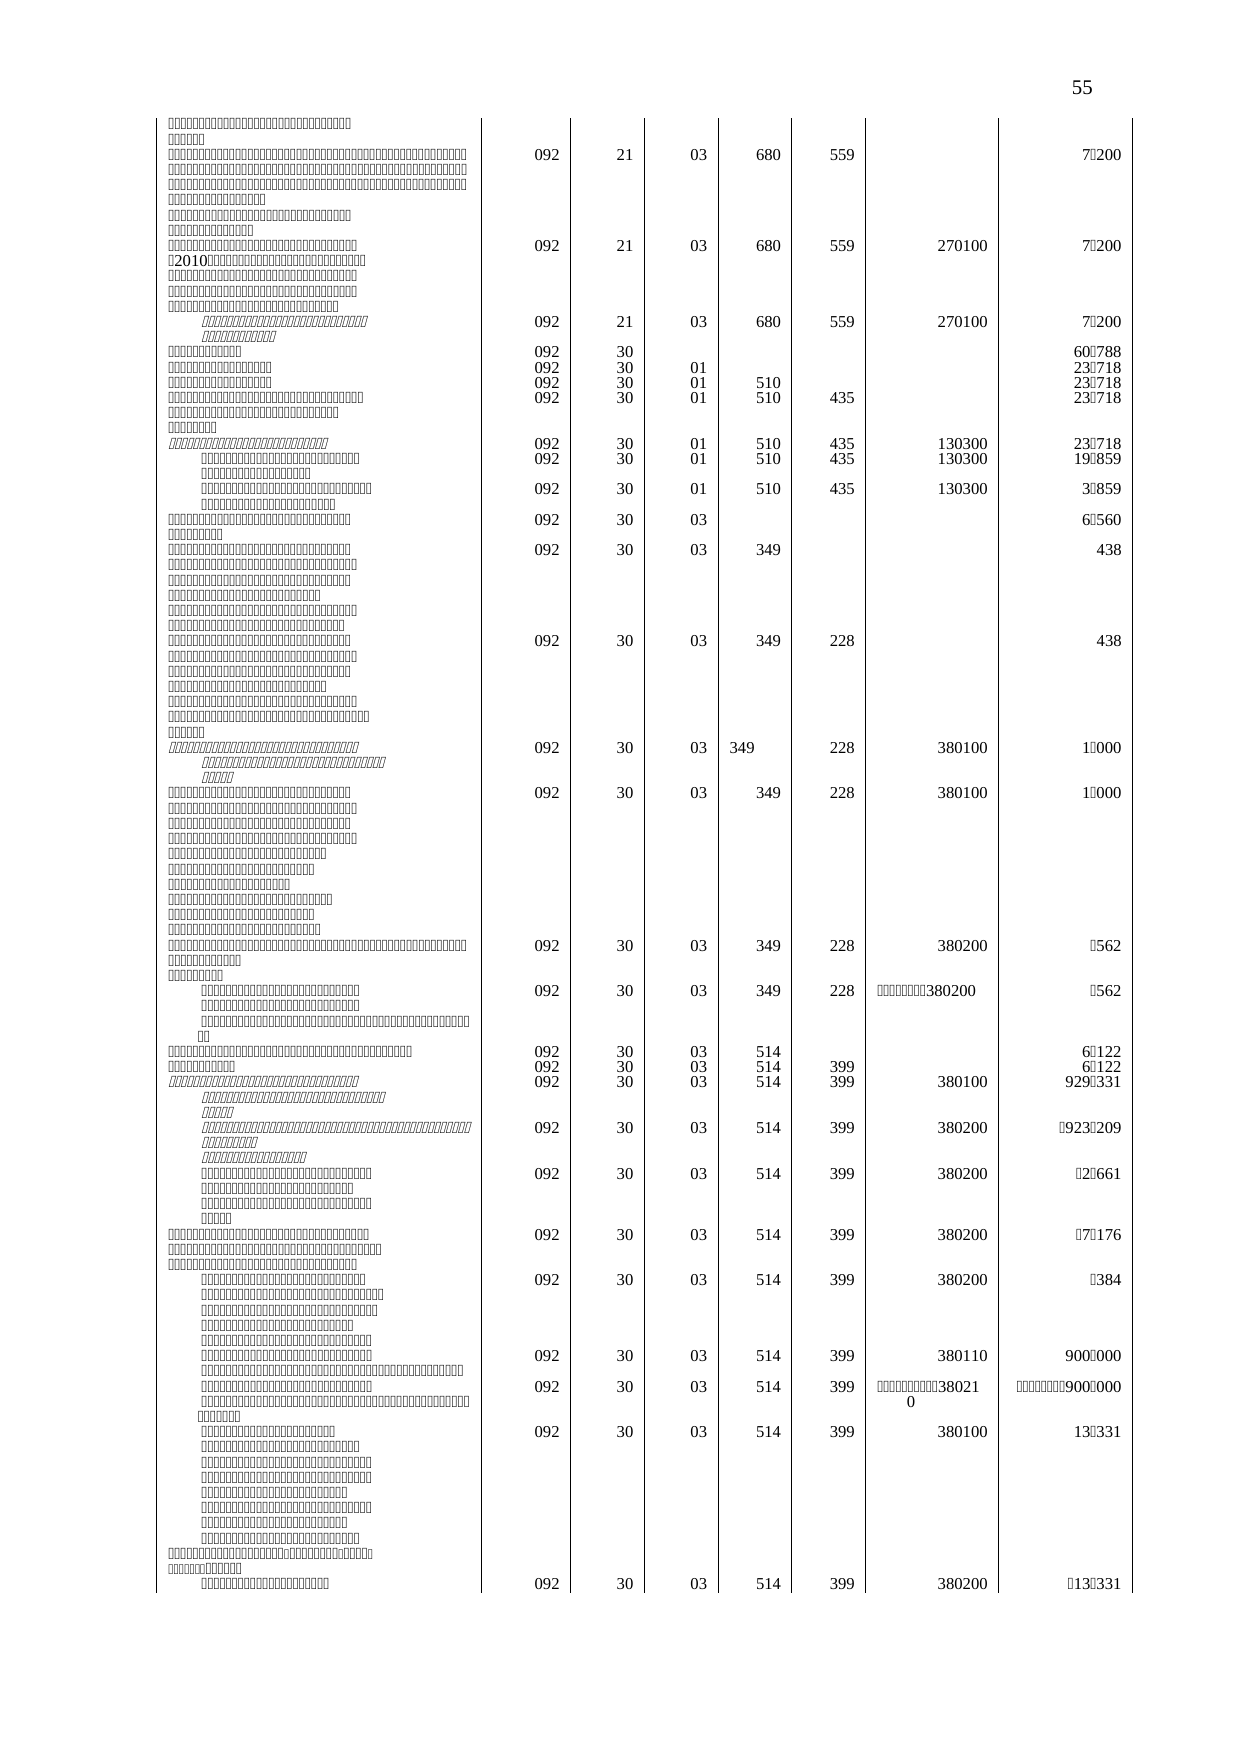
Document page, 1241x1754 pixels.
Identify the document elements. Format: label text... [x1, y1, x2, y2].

table_cell  [719, 985, 791, 1046]
table_cell  [482, 240, 570, 316]
table_cell  [645, 742, 718, 787]
table_cell  [482, 742, 570, 787]
table_cell      [157, 1274, 481, 1350]
table_cell [482, 118, 570, 148]
table_cell  [571, 453, 644, 483]
table_cell  [645, 1380, 718, 1426]
table_cell [1133, 939, 1163, 985]
table_cell  [999, 939, 1132, 985]
table_cell  [866, 240, 998, 316]
table_cell  [792, 438, 865, 453]
table_cell [719, 346, 791, 361]
table_cell  [999, 1350, 1132, 1380]
table_cell  [571, 1350, 644, 1380]
table_cell  [719, 483, 791, 513]
table_cell  [482, 1350, 570, 1380]
table_cell  [571, 377, 644, 392]
table_cell  [719, 240, 791, 316]
table_cell  [792, 1076, 865, 1122]
table_cell [1133, 985, 1163, 1046]
table_cell  [999, 438, 1132, 453]
table_cell  [645, 1076, 718, 1122]
table_cell  [645, 316, 718, 346]
table_cell   [157, 514, 481, 544]
table_cell [866, 544, 998, 635]
table_cell  [792, 985, 865, 1046]
table_cell  [866, 1350, 998, 1380]
table_cell [1133, 438, 1163, 453]
table_cell [792, 544, 865, 635]
table_cell  [719, 1076, 791, 1122]
table_cell  [719, 1426, 791, 1578]
table_cell [866, 377, 998, 392]
table_cell  [999, 1228, 1132, 1274]
table_cell  [866, 1076, 998, 1122]
table_cell  [866, 1380, 998, 1426]
table_cell [792, 118, 865, 148]
table_cell  [719, 438, 791, 453]
table_cell  [719, 1168, 791, 1228]
table_cell [1133, 787, 1163, 939]
table_cell  [999, 1046, 1132, 1061]
table_cell  [645, 453, 718, 483]
table_cell [1133, 1168, 1163, 1228]
table_cell  [645, 377, 718, 392]
table_cell   [157, 1380, 481, 1426]
table_cell  [482, 544, 570, 635]
table_cell [1133, 392, 1163, 437]
table_cell  [792, 1350, 865, 1380]
table_cell    [157, 985, 481, 1046]
table_cell  [571, 1228, 644, 1274]
table_cell  [866, 742, 998, 787]
table_cell [1133, 635, 1163, 742]
table_cell           [157, 1426, 481, 1578]
table_cell  [999, 1122, 1132, 1167]
table_cell  [719, 1350, 791, 1380]
table_cell  [645, 392, 718, 437]
table_cell  [999, 985, 1132, 1046]
table_cell  [792, 635, 865, 742]
table_cell  [645, 1061, 718, 1076]
table_cell  [482, 361, 570, 377]
table_cell [1133, 346, 1163, 361]
table_cell [1133, 149, 1163, 240]
table_cell  [482, 453, 570, 483]
table_cell  [571, 939, 644, 985]
table_cell  [866, 939, 998, 985]
table_cell  [999, 544, 1132, 635]
table_cell [866, 118, 998, 148]
table_cell [1133, 742, 1163, 787]
table_cell  [792, 939, 865, 985]
table_cell  [719, 1046, 791, 1061]
table_cell  [999, 1426, 1132, 1578]
table_cell  [719, 149, 791, 240]
table_cell  [571, 1274, 644, 1350]
table_cell [1133, 453, 1163, 483]
table_cell  [999, 742, 1132, 787]
table_cell  [482, 1380, 570, 1426]
table_cell  [645, 787, 718, 939]
table_cell [1133, 514, 1163, 544]
table_cell  [792, 483, 865, 513]
table_cell  [999, 483, 1132, 513]
table_cell  [645, 939, 718, 985]
table_cell [1133, 483, 1163, 513]
table_cell  [645, 1578, 718, 1593]
table_cell [866, 361, 998, 377]
table_cell  [645, 240, 718, 316]
table_cell  [999, 453, 1132, 483]
table_cell  [999, 514, 1132, 544]
table_cell  [571, 1380, 644, 1426]
table_cell      [157, 240, 481, 316]
table_cell  [571, 742, 644, 787]
table_cell        [157, 635, 481, 742]
table_cell  [157, 1578, 481, 1593]
table_cell  [645, 483, 718, 513]
table_cell [1133, 1350, 1163, 1380]
table_cell  [999, 1061, 1132, 1076]
table_cell  [482, 346, 570, 361]
table_cell    [157, 1076, 481, 1122]
table_cell [719, 361, 791, 377]
table_cell  [719, 1380, 791, 1426]
table_cell [1133, 544, 1163, 635]
table_cell [866, 1046, 998, 1061]
table_cell [1133, 377, 1163, 392]
table_cell  [719, 635, 791, 742]
table_cell  [157, 1046, 481, 1061]
table_cell  [157, 438, 481, 453]
table_cell  [571, 1426, 644, 1578]
table_cell   [157, 1350, 481, 1380]
table_cell  [999, 149, 1132, 240]
table_cell  [645, 1122, 718, 1167]
table_cell [645, 118, 718, 148]
table_cell [1133, 240, 1163, 316]
table_cell  [719, 1122, 791, 1167]
table_cell  [866, 1168, 998, 1228]
table_cell  [719, 742, 791, 787]
table_cell  [999, 787, 1132, 939]
table_cell  [571, 1578, 644, 1593]
table_cell  [792, 1168, 865, 1228]
table_cell  [999, 392, 1132, 437]
table_cell   [157, 453, 481, 483]
table_cell [1133, 118, 1163, 148]
table_cell  [571, 361, 644, 377]
table_cell  [645, 1168, 718, 1228]
table_cell  [866, 1274, 998, 1350]
table_cell  [571, 1046, 644, 1061]
table_cell  [719, 377, 791, 392]
table_cell  [157, 346, 481, 361]
table_cell [1133, 1380, 1163, 1426]
table_cell [1133, 1228, 1163, 1274]
table_cell  [482, 316, 570, 346]
table_cell  [792, 1274, 865, 1350]
table_cell  [482, 514, 570, 544]
table_cell  [866, 1122, 998, 1167]
table_cell  [866, 438, 998, 453]
table_cell  [571, 149, 644, 240]
table_cell  [645, 438, 718, 453]
table_cell  [999, 1380, 1132, 1426]
table_cell  [999, 240, 1132, 316]
table_cell    [157, 742, 481, 787]
table_cell  [645, 1046, 718, 1061]
table_cell  [482, 1228, 570, 1274]
table_cell  [866, 483, 998, 513]
table_cell  [571, 544, 644, 635]
table_cell  [999, 1168, 1132, 1228]
table_cell  [719, 316, 791, 346]
table_cell [1133, 1122, 1163, 1167]
table_cell  [866, 316, 998, 346]
table_cell  [482, 787, 570, 939]
table_cell  [719, 453, 791, 483]
table_cell  [571, 438, 644, 453]
table_cell  [866, 985, 998, 1046]
table_cell [1133, 1046, 1163, 1061]
table_cell   [157, 316, 481, 346]
table_cell  [999, 316, 1132, 346]
table_cell  [792, 787, 865, 939]
table_cell  [792, 1061, 865, 1076]
table_cell [719, 514, 791, 544]
table_cell  [482, 1168, 570, 1228]
table_cell  [645, 544, 718, 635]
table_cell  [866, 1426, 998, 1578]
table_cell  [645, 635, 718, 742]
table_cell  [571, 1061, 644, 1076]
table_cell  [482, 483, 570, 513]
table_cell [1133, 316, 1163, 346]
table_cell  [571, 787, 644, 939]
table_cell  [792, 1426, 865, 1578]
table_cell  [482, 392, 570, 437]
table_cell [571, 118, 644, 148]
table_cell [792, 1046, 865, 1061]
table_cell [999, 118, 1132, 148]
table_cell  [719, 1578, 791, 1593]
table_cell  [719, 392, 791, 437]
table_cell  [866, 787, 998, 939]
table_cell  [792, 316, 865, 346]
table_cell [1133, 1274, 1163, 1350]
table_cell  [645, 361, 718, 377]
table_cell  [866, 1578, 998, 1593]
table_cell  [719, 1061, 791, 1076]
table_cell  [482, 1578, 570, 1593]
table_cell  [792, 240, 865, 316]
table_cell [792, 346, 865, 361]
table_cell  [719, 787, 791, 939]
table_cell  [571, 1122, 644, 1167]
table_cell [1133, 1578, 1163, 1593]
table_cell [866, 149, 998, 240]
table_cell [866, 514, 998, 544]
table_cell [1133, 1426, 1163, 1578]
table_cell  [571, 635, 644, 742]
table_cell    [157, 392, 481, 437]
table_cell  [482, 1076, 570, 1122]
table_cell  [792, 149, 865, 240]
table_cell [866, 346, 998, 361]
table_cell  [645, 1274, 718, 1350]
table_cell  [645, 1426, 718, 1578]
table_cell  [571, 316, 644, 346]
table_cell  [482, 1061, 570, 1076]
table_cell  [645, 1350, 718, 1380]
table_cell  [482, 635, 570, 742]
table_cell  [792, 1578, 865, 1593]
table_cell  [482, 1122, 570, 1167]
table_cell  [482, 985, 570, 1046]
table_cell [792, 377, 865, 392]
table_cell  [792, 1228, 865, 1274]
table_cell  [571, 483, 644, 513]
table_cell  [482, 149, 570, 240]
table_cell  [792, 1380, 865, 1426]
table_cell  [571, 240, 644, 316]
table_cell    [157, 149, 481, 240]
table_cell  [482, 939, 570, 985]
table_cell  [792, 453, 865, 483]
table_cell  [571, 514, 644, 544]
table_cell  [719, 939, 791, 985]
table_cell  [157, 361, 481, 377]
table_cell [792, 361, 865, 377]
table_cell  [157, 377, 481, 392]
table_cell  [999, 1274, 1132, 1350]
table_cell   [157, 1122, 481, 1167]
table_cell   [157, 939, 481, 985]
table_cell [719, 118, 791, 148]
table_cell [866, 392, 998, 437]
table_cell  [571, 346, 644, 361]
table_cell  [999, 1076, 1132, 1122]
table_cell  [792, 742, 865, 787]
table_cell [866, 635, 998, 742]
table_cell  [157, 1061, 481, 1076]
table_cell     [157, 1168, 481, 1228]
table_cell [1133, 1076, 1163, 1122]
table_cell  [792, 1122, 865, 1167]
table_cell  [482, 1274, 570, 1350]
table_cell       [157, 544, 481, 635]
table_cell  [999, 346, 1132, 361]
table_cell  [719, 1228, 791, 1274]
table_cell  [645, 149, 718, 240]
table_cell  [719, 544, 791, 635]
table_cell  [571, 985, 644, 1046]
table_cell  [482, 438, 570, 453]
table_cell  [571, 392, 644, 437]
table_cell  [719, 1274, 791, 1350]
table_cell [645, 346, 718, 361]
table_cell           [157, 787, 481, 939]
table_cell  [482, 1046, 570, 1061]
table_cell   [157, 483, 481, 513]
table_cell  [999, 361, 1132, 377]
table_cell [792, 514, 865, 544]
table_cell  [482, 1426, 570, 1578]
table_cell [866, 1061, 998, 1076]
table_cell  [792, 392, 865, 437]
table_cell  [645, 514, 718, 544]
table_cell   [157, 118, 481, 148]
table_cell [1133, 361, 1163, 377]
table_cell [1133, 1061, 1163, 1076]
table_cell  [999, 1578, 1132, 1593]
table_cell  [645, 1228, 718, 1274]
table_cell    [157, 1228, 481, 1274]
table_cell  [866, 453, 998, 483]
table_cell  [571, 1168, 644, 1228]
table_cell  [999, 377, 1132, 392]
table_cell  [482, 377, 570, 392]
table_cell  [999, 635, 1132, 742]
table_cell  [645, 985, 718, 1046]
table_cell  [866, 1228, 998, 1274]
table_cell  [571, 1076, 644, 1122]
